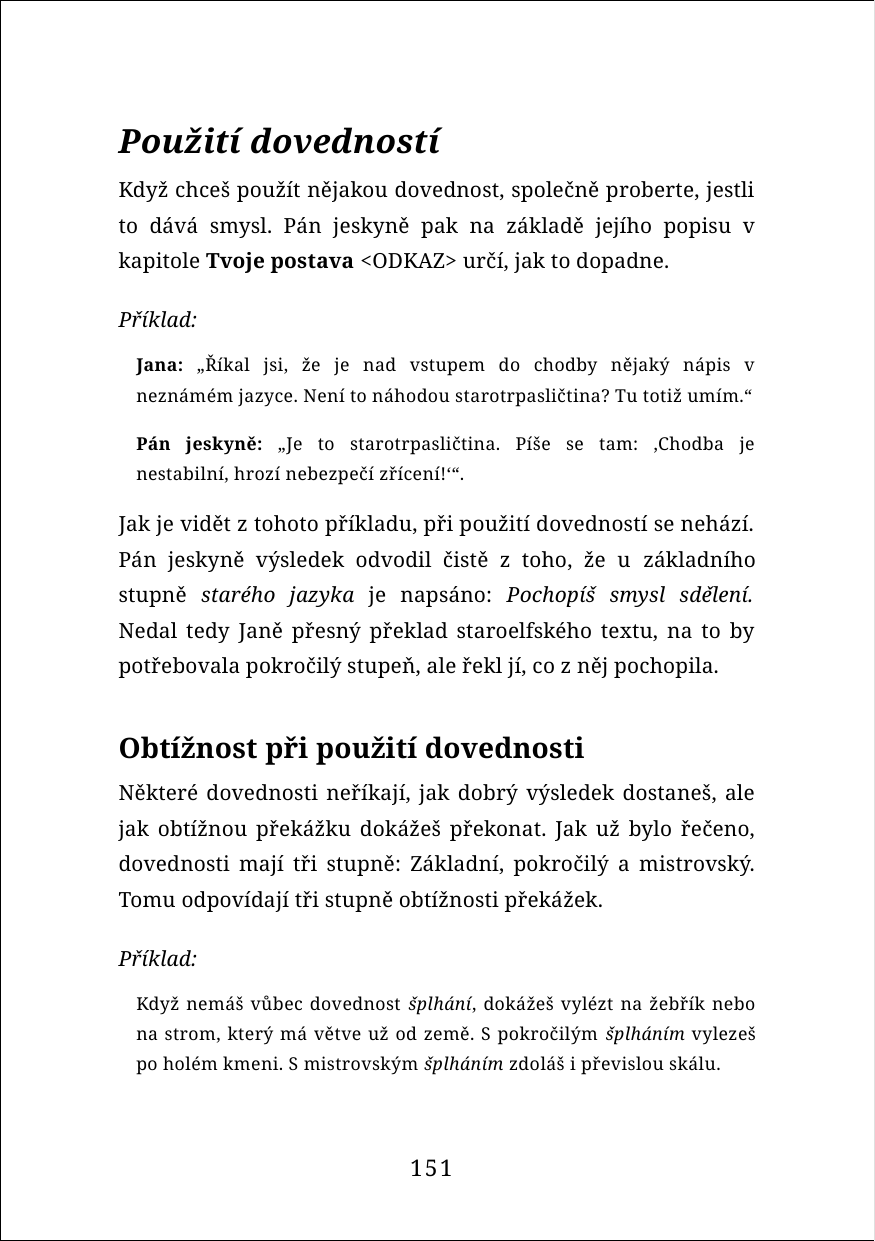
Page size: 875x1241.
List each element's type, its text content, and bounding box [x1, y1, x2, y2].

text Některé dovednosti neříkají, jak dobrý výsledek dostaneš, ale jak obtížnou překážku dokážeš překonat. Jak už bylo řečeno, dovednosti mají tři stupně: Základní, pokročilý a mistrovský. Tomu odpovídají tři stupně obtížnosti překážek. [118, 778, 756, 913]
subtitle Obtížnost při použití dovednosti [118, 728, 756, 766]
text Jana: „Říkal jsi, že je nad vstupem do chodby nějaký nápis v neznámém jazyce. Není to náhodou starotrpasličtina? Tu totiž umím.“ [136, 353, 756, 407]
text Jak je vidět z tohoto příkladu, při použití dovedností se nehází. Pán jeskyně výsledek odvodil čistě z toho, že u základního stupně starého jazyka je napsáno: Pochopíš smysl sdělení. Nedal tedy Janě přesný překlad staroelfského textu, na to by potřebovala pokročilý stupeň, ale řekl jí, co z něj pochopila. [118, 509, 756, 680]
subtitle Použití dovedností [118, 118, 756, 164]
text Když chceš použít nějakou dovednost, společně proberte, jestli to dává smysl. Pán jeskyně pak na základě jejího popisu v kapitole Tvoje postava <ODKAZ> určí, jak to dopadne. [118, 175, 756, 275]
text Pán jeskyně: „Je to starotrpasličtina. Píše se tam: ‚Chodba je nestabilní, hrozí nebezpečí zřícení!‘“. [136, 431, 756, 485]
text Když nemáš vůbec dovednost šplhání, dokážeš vylézt na žebřík nebo na strom, který má větve už od země. S pokročilým šplháním vylezeš po holém kmeni. S mistrovským šplháním zdoláš i převislou skálu. [136, 991, 756, 1076]
text Příklad: [118, 944, 756, 972]
text Příklad: [118, 306, 756, 334]
